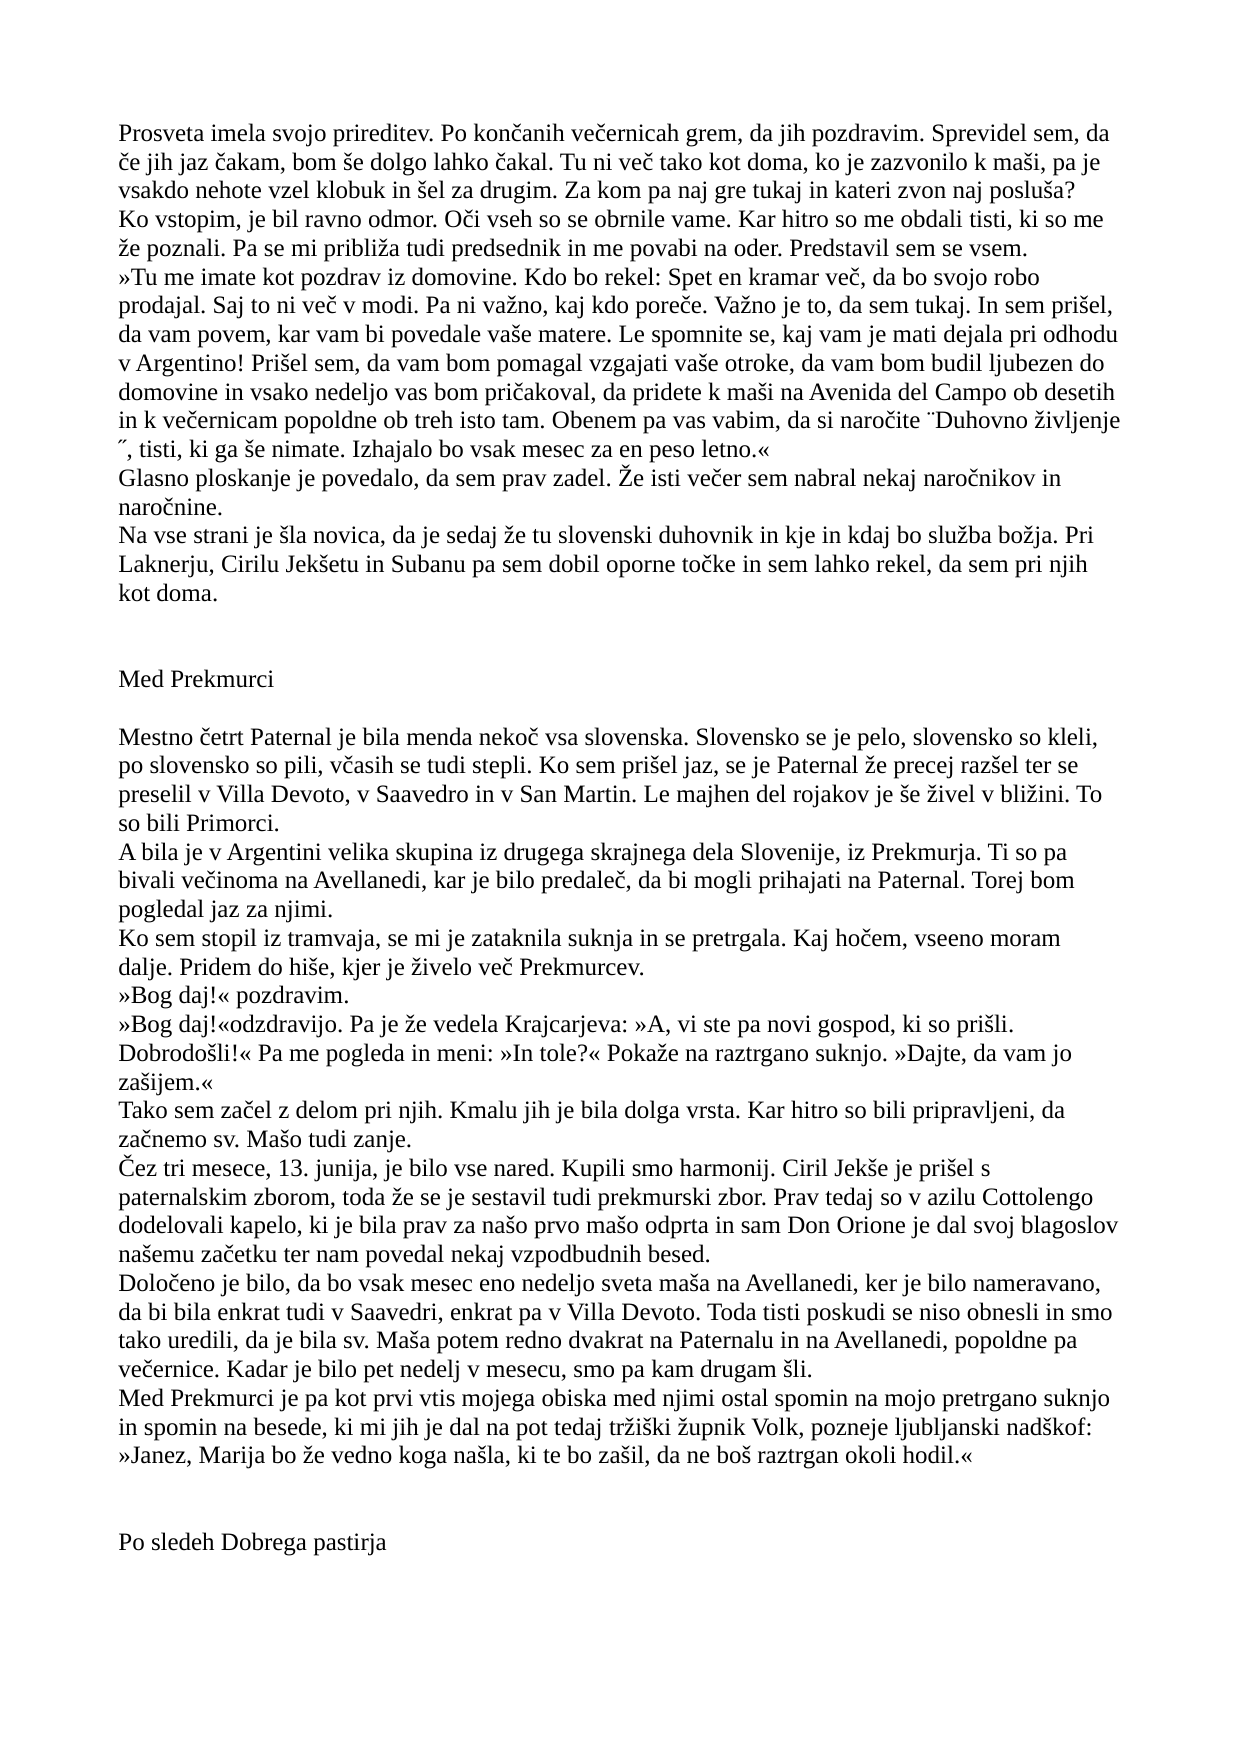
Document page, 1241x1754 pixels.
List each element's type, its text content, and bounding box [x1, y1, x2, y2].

text Glasno ploskanje je povedalo, da sem prav zadel. Že isti večer sem nabral nekaj naročnikov in naročnine. [118, 463, 1122, 521]
text »Bog daj!«odzdravijo. Pa je že vedela Krajcarjeva: »A, vi ste pa novi gospod, ki so prišli. Dobrodošli!« Pa me pogleda in meni: »In tole?« Pokaže na raztrgano suknjo. »Dajte, da vam jo zašijem.« [118, 1009, 1122, 1096]
text Mestno četrt Paternal je bila menda nekoč vsa slovenska. Slovensko se je pelo, slovensko so kleli, po slovensko so pili, včasih se tudi stepli. Ko sem prišel jaz, se je Paternal že precej razšel ter se preselil v Villa Devoto, v Saavedro in v San Martin. Le majhen del rojakov je še živel v bližini. To so bili Primorci. [118, 722, 1122, 837]
text Prosveta imela svojo prireditev. Po končanih večernicah grem, da jih pozdravim. Sprevidel sem, da če jih jaz čakam, bom še dolgo lahko čakal. Tu ni več tako kot doma, ko je zazvonilo k maši, pa je vsakdo nehote vzel klobuk in šel za drugim. Za kom pa naj gre tukaj in kateri zvon naj posluša? [118, 118, 1122, 204]
text Na vse strani je šla novica, da je sedaj že tu slovenski duhovnik in kje in kdaj bo služba božja. Pri Laknerju, Cirilu Jekšetu in Subanu pa sem dobil oporne točke in sem lahko rekel, da sem pri njih kot doma. [118, 521, 1122, 607]
text »Tu me imate kot pozdrav iz domovine. Kdo bo rekel: Spet en kramar več, da bo svojo robo prodajal. Saj to ni več v modi. Pa ni važno, kaj kdo poreče. Važno je to, da sem tukaj. In sem prišel, da vam povem, kar vam bi povedale vaše matere. Le spomnite se, kaj vam je mati dejala pri odhodu v Argentino! Prišel sem, da vam bom pomagal vzgajati vaše otroke, da vam bom budil ljubezen do domovine in vsako nedeljo vas bom pričakoval, da pridete k maši na Avenida del Campo ob desetih in k večernicam popoldne ob treh isto tam. Obenem pa vas vabim, da si naročite ¨Duhovno življenje ˝, tisti, ki ga še nimate. Izhajalo bo vsak mesec za en peso letno.« [118, 262, 1122, 463]
text A bila je v Argentini velika skupina iz drugega skrajnega dela Slovenije, iz Prekmurja. Ti so pa bivali večinoma na Avellanedi, kar je bilo predaleč, da bi mogli prihajati na Paternal. Torej bom pogledal jaz za njimi. [118, 837, 1122, 923]
text Ko vstopim, je bil ravno odmor. Oči vseh so se obrnile vame. Kar hitro so me obdali tisti, ki so me že poznali. Pa se mi približa tudi predsednik in me povabi na oder. Predstavil sem se vsem. [118, 204, 1122, 262]
text »Bog daj!« pozdravim. [118, 981, 1122, 1009]
text Določeno je bilo, da bo vsak mesec eno nedeljo sveta maša na Avellanedi, ker je bilo nameravano, da bi bila enkrat tudi v Saavedri, enkrat pa v Villa Devoto. Toda tisti poskudi se niso obnesli in smo tako uredili, da je bila sv. Maša potem redno dvakrat na Paternalu in na Avellanedi, popoldne pa večernice. Kadar je bilo pet nedelj v mesecu, smo pa kam drugam šli. [118, 1268, 1122, 1383]
text Tako sem začel z delom pri njih. Kmalu jih je bila dolga vrsta. Kar hitro so bili pripravljeni, da začnemo sv. Mašo tudi zanje. [118, 1096, 1122, 1153]
text Med Prekmurci je pa kot prvi vtis mojega obiska med njimi ostal spomin na mojo pretrgano suknjo in spomin na besede, ki mi jih je dal na pot tedaj tržiški župnik Volk, pozneje ljubljanski nadškof: »Janez, Marija bo že vedno koga našla, ki te bo zašil, da ne boš raztrgan okoli hodil.« [118, 1383, 1122, 1469]
text Med Prekmurci [118, 664, 1122, 693]
text Ko sem stopil iz tramvaja, se mi je zataknila suknja in se pretrgala. Kaj hočem, vseeno moram dalje. Pridem do hiše, kjer je živelo več Prekmurcev. [118, 923, 1122, 981]
text Čez tri mesece, 13. junija, je bilo vse nared. Kupili smo harmonij. Ciril Jekše je prišel s paternalskim zborom, toda že se je sestavil tudi prekmurski zbor. Prav tedaj so v azilu Cottolengo dodelovali kapelo, ki je bila prav za našo prvo mašo odprta in sam Don Orione je dal svoj blagoslov našemu začetku ter nam povedal nekaj vzpodbudnih besed. [118, 1153, 1122, 1268]
text Po sledeh Dobrega pastirja [118, 1527, 1122, 1556]
